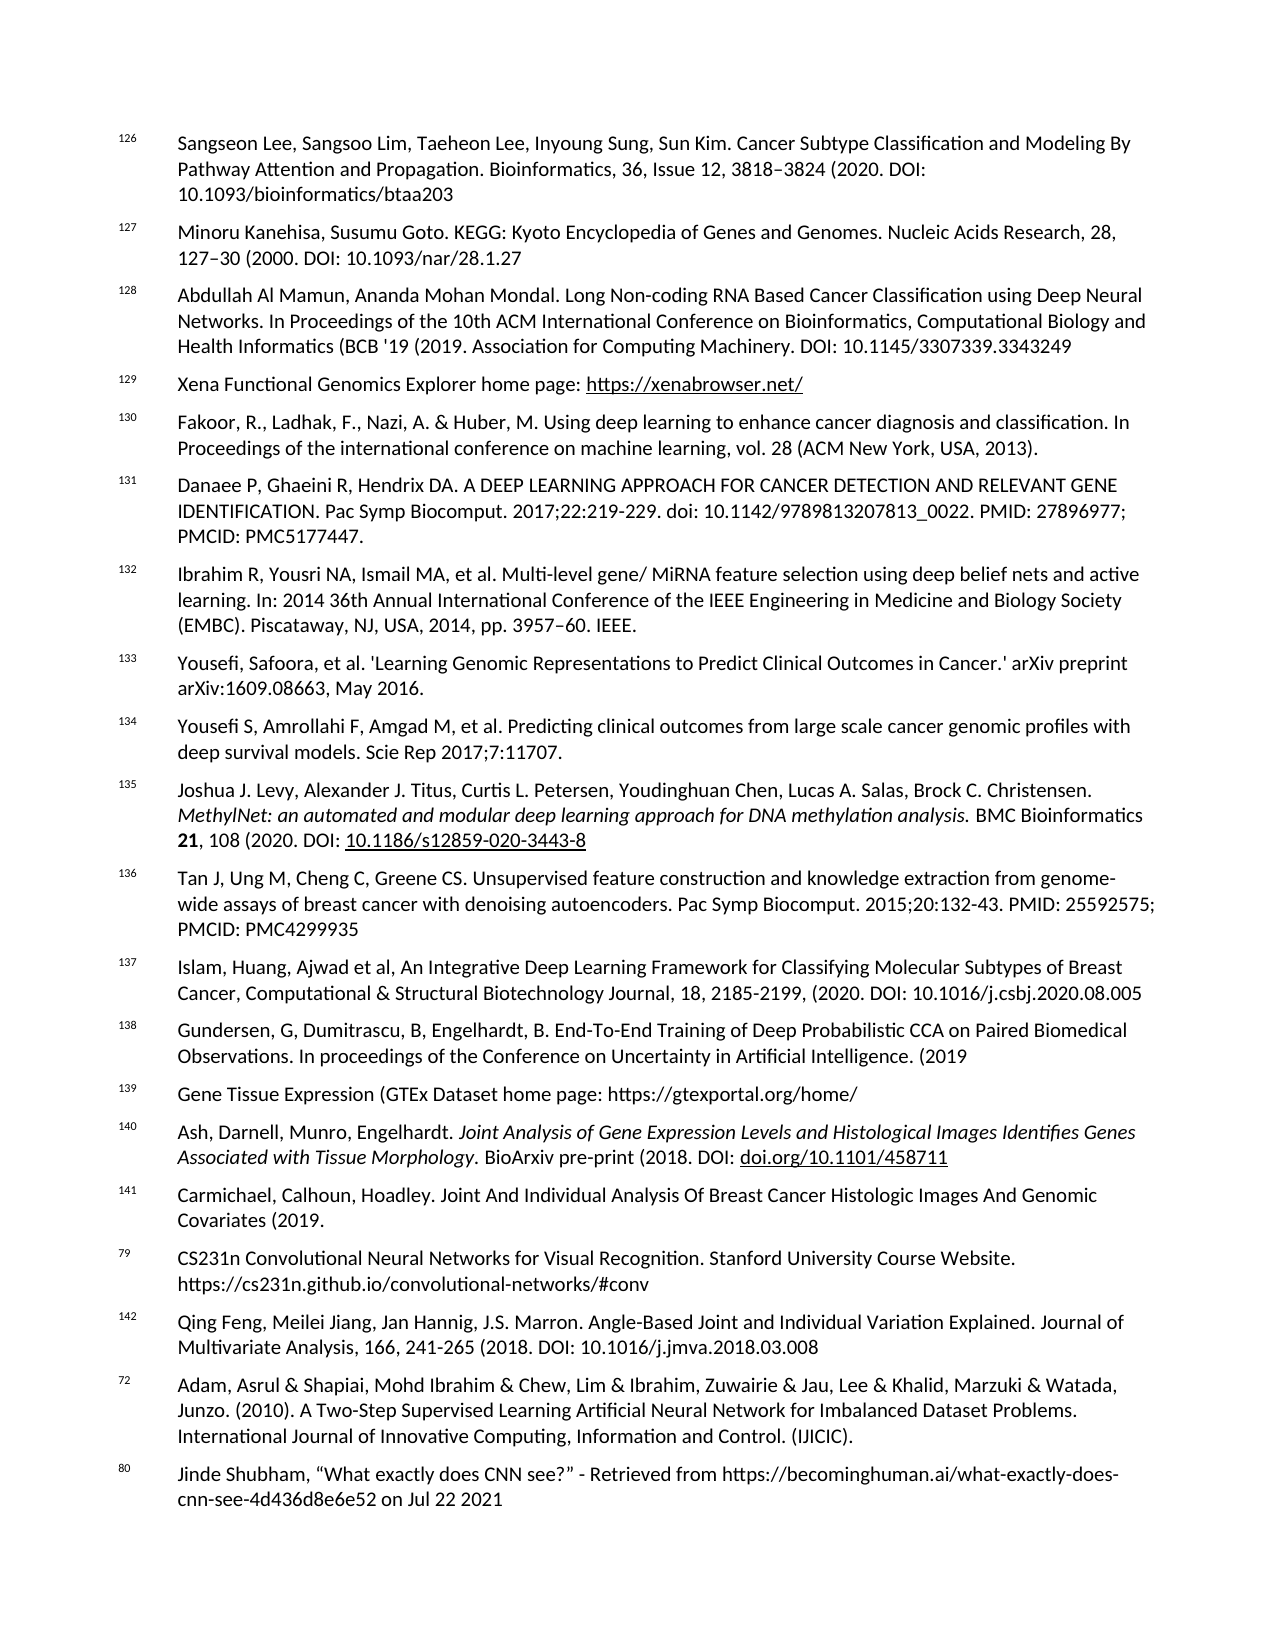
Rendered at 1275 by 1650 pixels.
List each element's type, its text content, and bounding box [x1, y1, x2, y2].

text Danaee P, Ghaeini R, Hendrix DA. A DEEP LEARNING APPROACH FOR CANCER DETECTION AND RELEVANT GENE IDENTIFICATION. Pac Symp Biocomput. 2017;22:219-229. doi: 10.1142/9789813207813_0022. PMID: 27896977; PMCID: PMC5177447. [118, 473, 1157, 549]
text Yousefi, Safoora, et al. 'Learning Genomic Representations to Predict Clinical Outcomes in Cancer.' arXiv preprint arXiv:1609.08663, May 2016. [118, 650, 1157, 701]
text Abdullah Al Mamun, Ananda Mohan Mondal. Long Non-coding RNA Based Cancer Classification using Deep Neural Networks. In Proceedings of the 10th ACM International Conference on Bioinformatics, Computational Biology and Health Informatics (BCB '19 (2019. Association for Computing Machinery. DOI: 10.1145/3307339.3343249 [118, 283, 1157, 359]
text Islam, Huang, Ajwad et al, An Integrative Deep Learning Framework for Classifying Molecular Subtypes of Breast Cancer, Computational & Structural Biotechnology Journal, 18, 2185-2199, (2020. DOI: 10.1016/j.csbj.2020.08.005 [118, 954, 1157, 1005]
text Gene Tissue Expression (GTEx Dataset home page: https://gtexportal.org/home/ [118, 1081, 1157, 1106]
text Xena Functional Genomics Explorer home page: https://xenabrowser.net/ [118, 371, 1157, 397]
text Qing Feng, Meilei Jiang, Jan Hannig, J.S. Marron. Angle-Based Joint and Individual Variation Explained. Journal of Multivariate Analysis, 166, 241-265 (2018. DOI: 10.1016/j.jmva.2018.03.008 [118, 1309, 1157, 1360]
text Yousefi S, Amrollahi F, Amgad M, et al. Predicting clinical outcomes from large scale cancer genomic profiles with deep survival models. Scie Rep 2017;7:11707. [118, 713, 1157, 764]
text Gundersen, G, Dumitrascu, B, Engelhardt, B. End-To-End Training of Deep Probabilistic CCA on Paired Biomedical Observations. In proceedings of the Conference on Uncertainty in Artificial Intelligence. (2019 [118, 1018, 1157, 1068]
text Tan J, Ung M, Cheng C, Greene CS. Unsupervised feature construction and knowledge extraction from genome-wide assays of breast cancer with denoising autoencoders. Pac Symp Biocomput. 2015;20:132-43. PMID: 25592575; PMCID: PMC4299935 [118, 866, 1157, 942]
text Ibrahim R, Yousri NA, Ismail MA, et al. Multi-level gene/ MiRNA feature selection using deep belief nets and active learning. In: 2014 36th Annual International Conference of the IEEE Engineering in Medicine and Biology Society (EMBC). Piscataway, NJ, USA, 2014, pp. 3957–60. IEEE. [118, 561, 1157, 638]
text Adam, Asrul & Shapiai, Mohd Ibrahim & Chew, Lim & Ibrahim, Zuwairie & Jau, Lee & Khalid, Marzuki & Watada, Junzo. (2010). A Two-Step Supervised Learning Artificial Neural Network for Imbalanced Dataset Problems. International Journal of Innovative Computing, Information and Control. (IJICIC). [118, 1372, 1157, 1448]
text Ash, Darnell, Munro, Engelhardt. Joint Analysis of Gene Expression Levels and Histological Images Identifies Genes Associated with Tissue Morphology. BioArxiv pre-print (2018. DOI: doi.org/10.1101/458711 [118, 1119, 1157, 1170]
text Joshua J. Levy, Alexander J. Titus, Curtis L. Petersen, Youdinghuan Chen, Lucas A. Salas, Brock C. Christensen. MethylNet: an automated and modular deep learning approach for DNA methylation analysis. BMC Bioinformatics 21, 108 (2020. DOI: 10.1186/s12859-020-3443-8 [118, 777, 1157, 853]
text Minoru Kanehisa, Susumu Goto. KEGG: Kyoto Encyclopedia of Genes and Genomes. Nucleic Acids Research, 28, 127–30 (2000. DOI: 10.1093/nar/28.1.27 [118, 219, 1157, 270]
text Sangseon Lee, Sangsoo Lim, Taeheon Lee, Inyoung Sung, Sun Kim. Cancer Subtype Classification and Modeling By Pathway Attention and Propagation. Bioinformatics, 36, Issue 12, 3818–3824 (2020. DOI: 10.1093/bioinformatics/btaa203 [118, 131, 1157, 207]
text Fakoor, R., Ladhak, F., Nazi, A. & Huber, M. Using deep learning to enhance cancer diagnosis and classification. In Proceedings of the international conference on machine learning, vol. 28 (ACM New York, USA, 2013). [118, 409, 1157, 460]
text Jinde Shubham, “What exactly does CNN see?” - Retrieved from https://becominghuman.ai/what-exactly-does-cnn-see-4d436d8e6e52 on Jul 22 2021 [118, 1461, 1157, 1512]
text CS231n Convolutional Neural Networks for Visual Recognition. Stanford University Course Website. https://cs231n.github.io/convolutional-networks/#conv [118, 1246, 1157, 1296]
text Carmichael, Calhoun, Hoadley. Joint And Individual Analysis Of Breast Cancer Histologic Images And Genomic Covariates (2019. [118, 1182, 1157, 1233]
